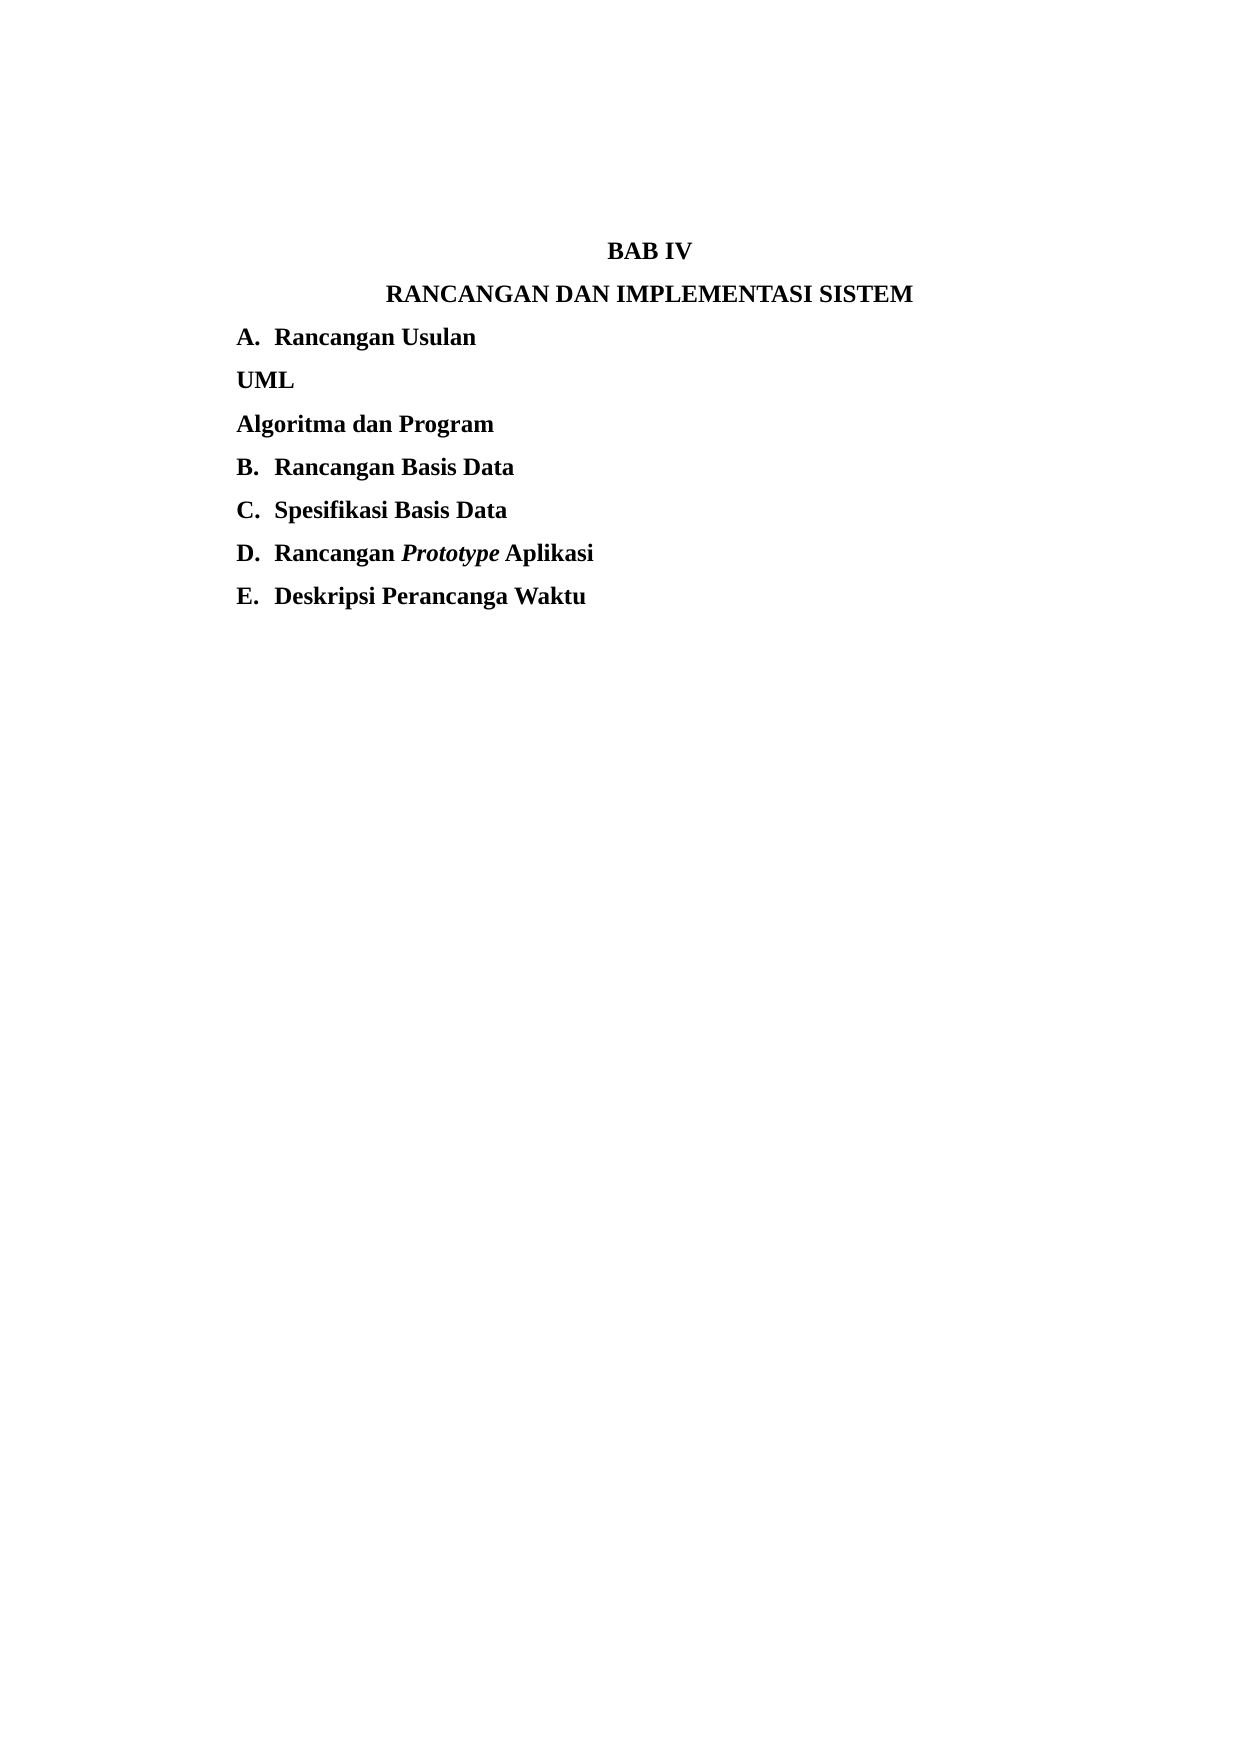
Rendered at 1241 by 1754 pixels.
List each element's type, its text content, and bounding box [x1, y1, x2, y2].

text BAB IV [236, 236, 1063, 265]
list Rancangan Usulan [236, 322, 1063, 351]
text Algoritma dan Program [236, 409, 1063, 437]
text UML [236, 366, 1063, 394]
list Spesifikasi Basis Data [236, 495, 1063, 524]
text RANCANGAN DAN IMPLEMENTASI SISTEM [236, 279, 1063, 308]
list Rancangan Basis Data [236, 452, 1063, 481]
list Deskripsi Perancanga Waktu [236, 581, 1063, 610]
list Rancangan Prototype Aplikasi [236, 538, 1063, 567]
